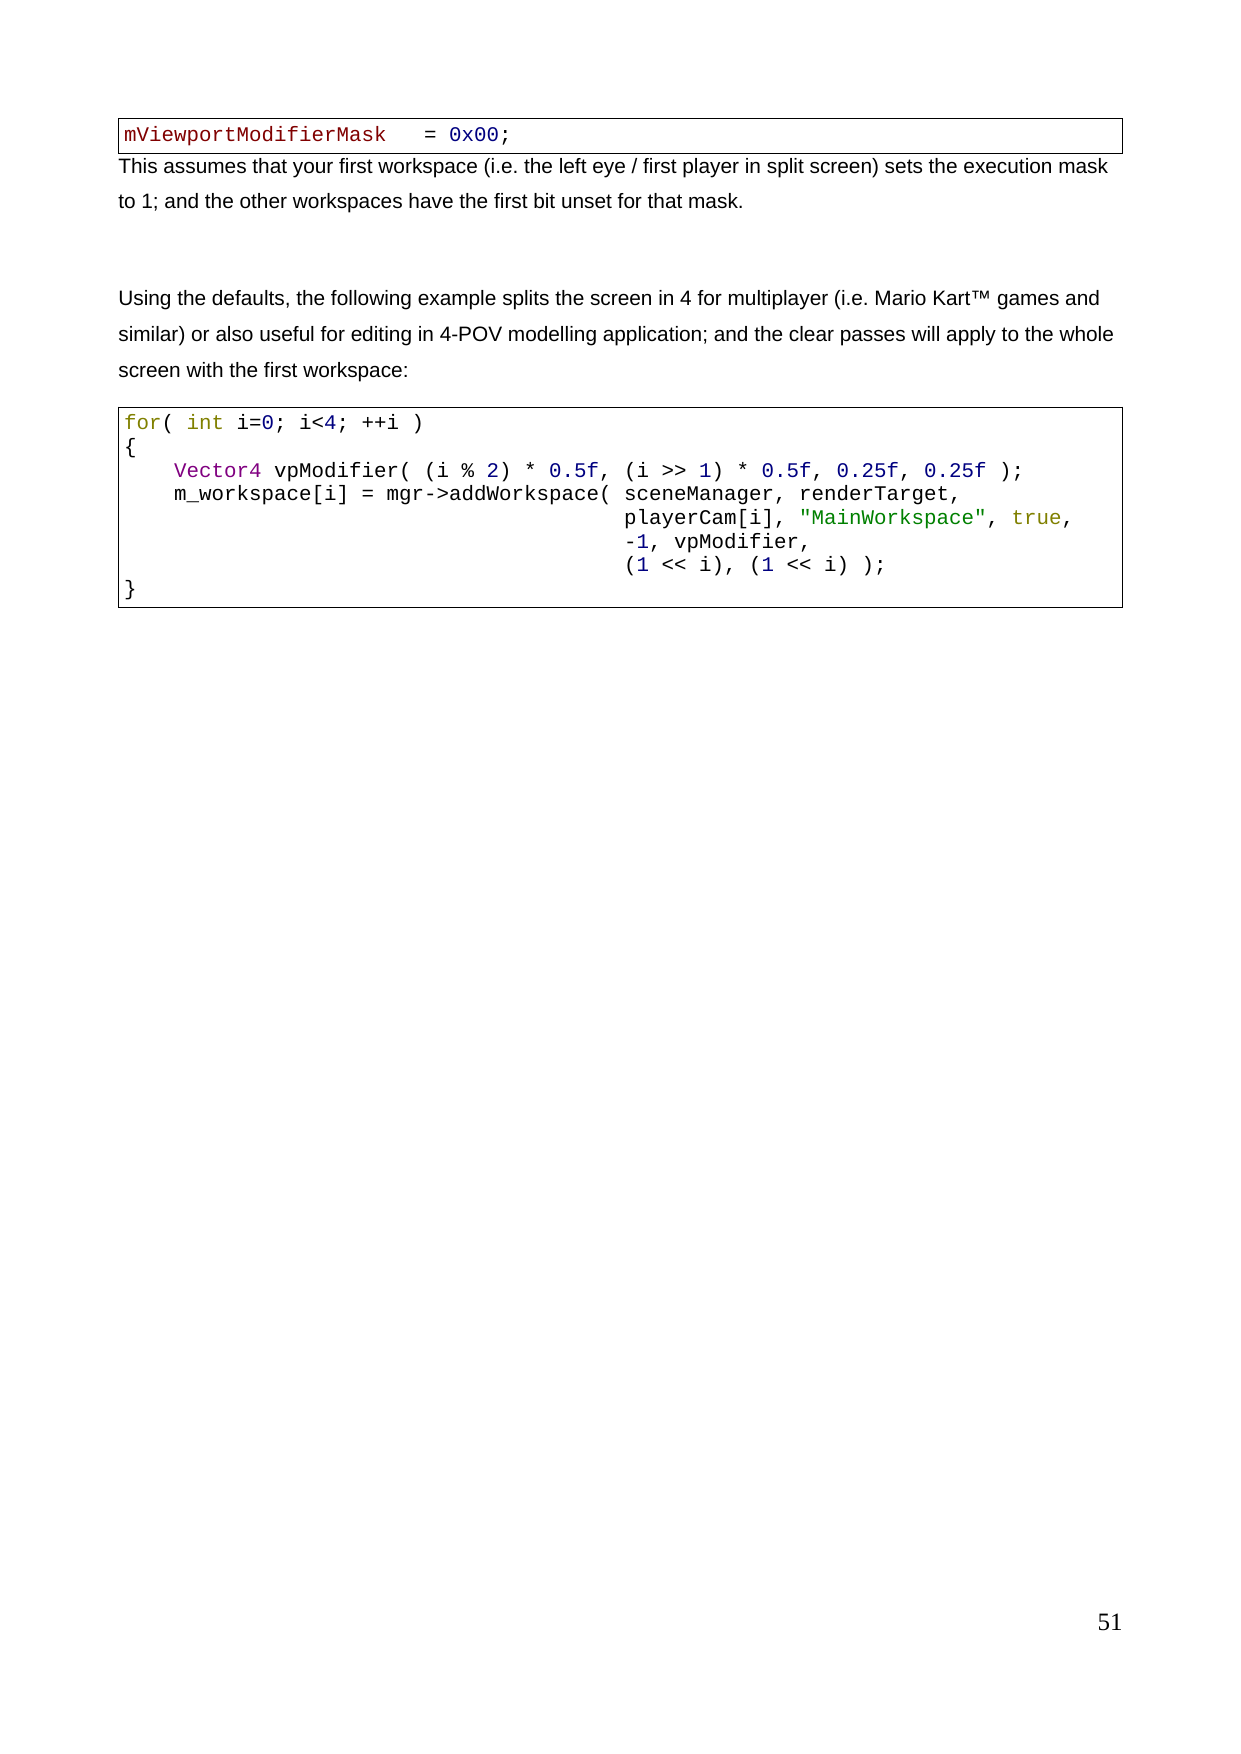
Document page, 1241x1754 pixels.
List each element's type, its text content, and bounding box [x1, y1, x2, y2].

text This assumes that your first workspace (i.e. the left eye / first player in split screen) sets the execution mask to 1; and the other workspaces have the first bit unset for that mask. [118, 154, 1122, 213]
table_header for( int i=0; i<4; ++i ) { Vector4 vpModifier( (i % 2) * 0.5f, (i >> 1) * 0.5f, 0.25f, 0.25f ); m_workspace[i] = mgr->addWorkspace( sceneManager, renderTarget, playerCam[i], "MainWorkspace", true, -1, vpModifier, (1 << i), (1 << i) ); } [119, 408, 1122, 607]
table_header mViewportModifierMask = 0x00; [119, 119, 1122, 153]
text Using the defaults, the following example splits the screen in 4 for multiplayer (i.e. Mario Kart™ games and similar) or also useful for editing in 4-POV modelling application; and the clear passes will apply to the whole screen with the first workspace: [118, 286, 1122, 382]
